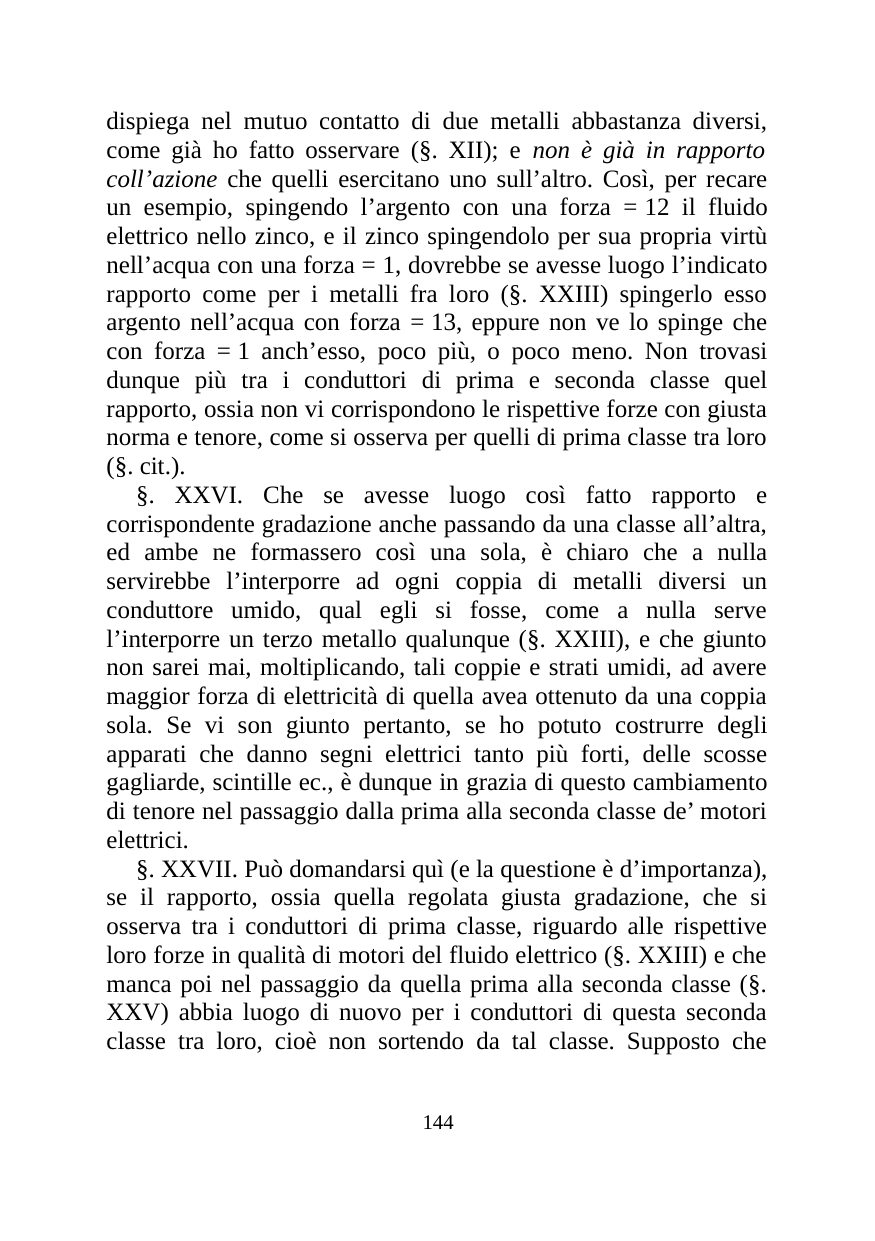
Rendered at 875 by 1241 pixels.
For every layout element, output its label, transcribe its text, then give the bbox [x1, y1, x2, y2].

text dispiega nel mutuo contatto di due metalli abbastanza diversi, come già ho fatto osservare (§. XII); e non è già in rapporto coll’azione che quelli esercitano uno sull’altro. Così, per recare un esempio, spingendo l’argento con una forza = 12 il fluido elettrico nello zinco, e il zinco spingendolo per sua propria virtù nell’acqua con una forza = 1, dovrebbe se avesse luogo l’indicato rapporto come per i metalli fra loro (§. XXIII) spingerlo esso argento nell’acqua con forza = 13, eppure non ve lo spinge che con forza = 1 anch’esso, poco più, o poco meno. Non trovasi dunque più tra i conduttori di prima e seconda classe quel rapporto, ossia non vi corrispondono le rispettive forze con giusta norma e tenore, come si osserva per quelli di prima classe tra loro (§. cit.). [106, 106, 768, 480]
text §. XXVI. Che se avesse luogo così fatto rapporto e corrispondente gradazione anche passando da una classe all’altra, ed ambe ne formassero così una sola, è chiaro che a nulla servirebbe l’interporre ad ogni coppia di metalli diversi un conduttore umido, qual egli si fosse, come a nulla serve l’interporre un terzo metallo qualunque (§. XXIII), e che giunto non sarei mai, moltiplicando, tali coppie e strati umidi, ad avere maggior forza di elettricità di quella avea ottenuto da una coppia sola. Se vi son giunto pertanto, se ho potuto costrurre degli apparati che danno segni elettrici tanto più forti, delle scosse gagliarde, scintille ec., è dunque in grazia di questo cambiamento di tenore nel passaggio dalla prima alla seconda classe de’ motori elettrici. [106, 480, 768, 854]
text §. XXVII. Può domandarsi quì (e la questione è d’importanza), se il rapporto, ossia quella regolata giusta gradazione, che si osserva tra i conduttori di prima classe, riguardo alle rispettive loro forze in qualità di motori del fluido elettrico (§. XXIII) e che manca poi nel passaggio da quella prima alla seconda classe (§. XXV) abbia luogo di nuovo per i conduttori di questa seconda classe tra loro, cioè non sortendo da tal classe. Supposto che [106, 854, 768, 1055]
